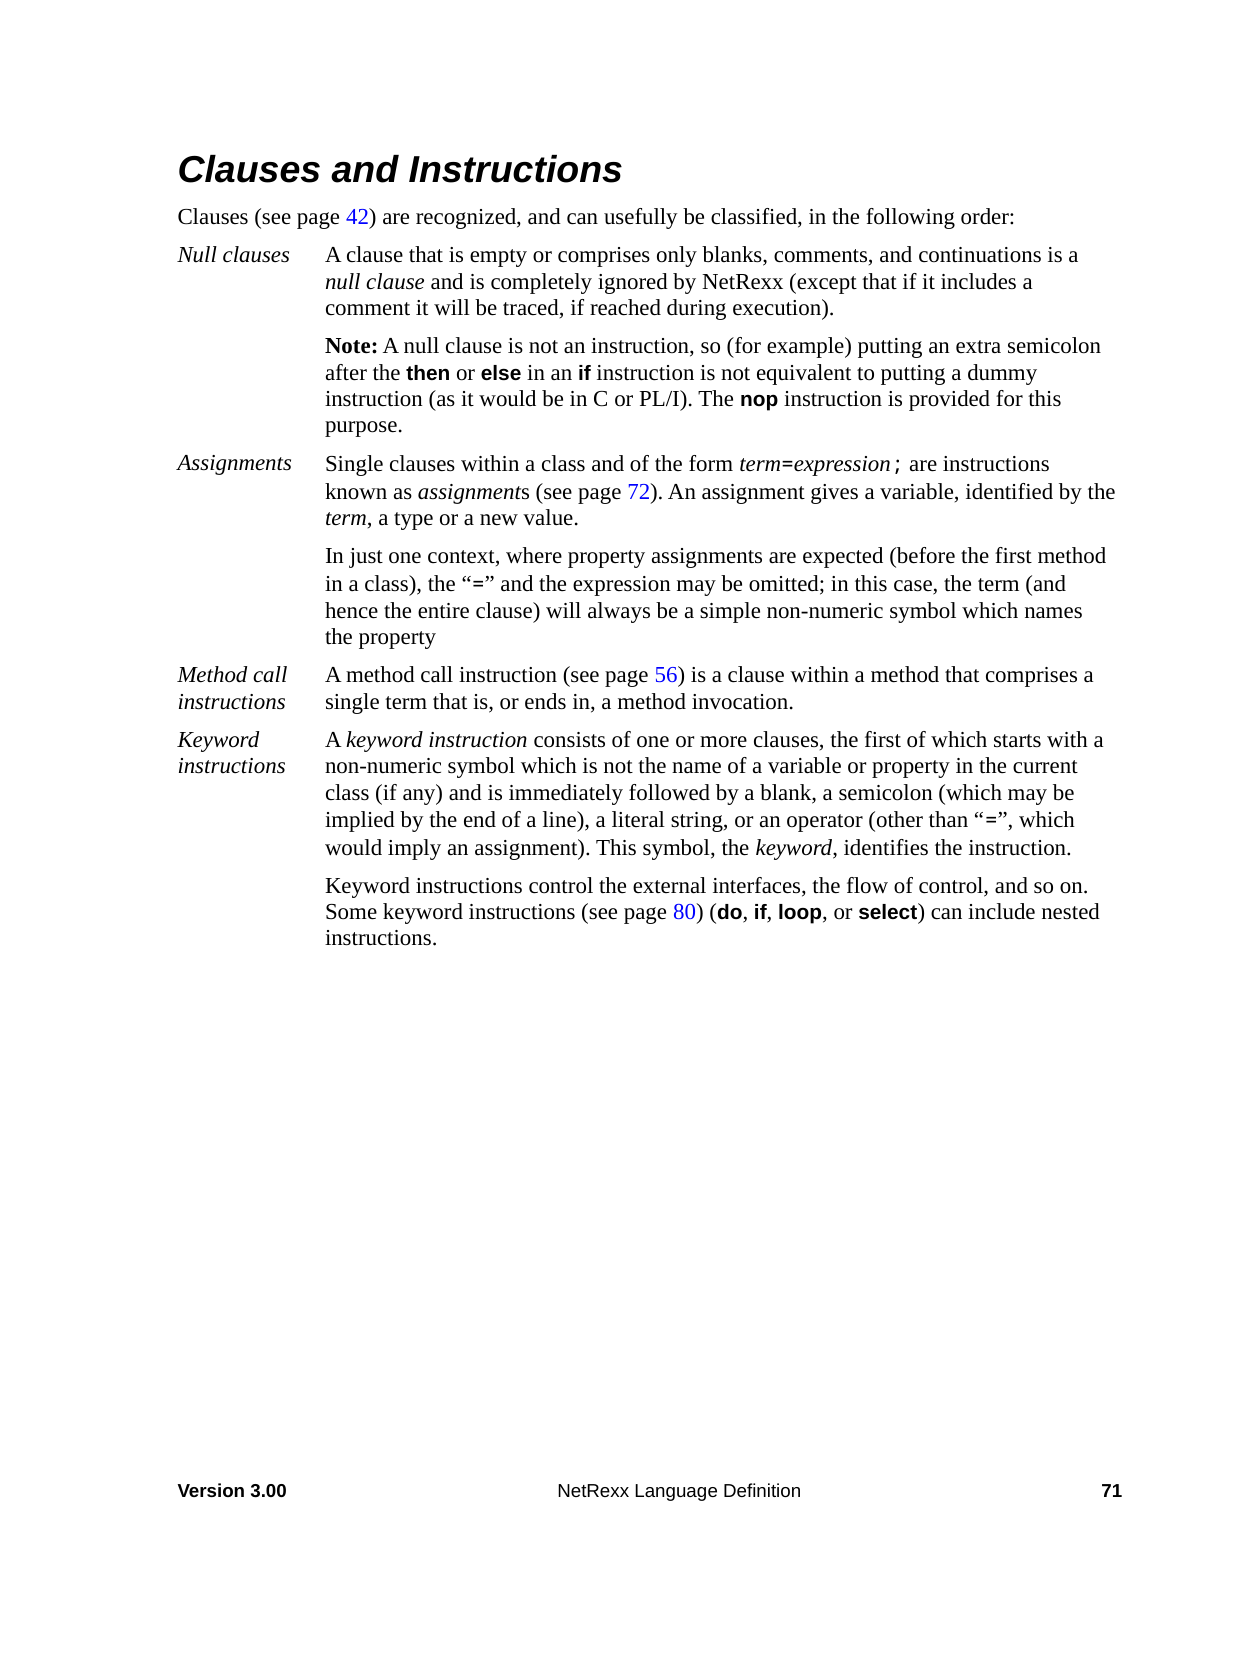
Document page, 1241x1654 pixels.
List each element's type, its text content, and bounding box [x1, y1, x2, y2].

subtitle Clauses and Instructions [177, 148, 1122, 191]
table_cell Method call instructions [177, 662, 325, 726]
text Clauses (see page 40) are recognized, and can usefully be classified, in the following order: [177, 203, 1122, 229]
table_cell Keyword instructions [177, 726, 325, 962]
table_cell Assignments [177, 449, 325, 662]
table_cell A keyword instruction consists of one or more clauses, the first of which starts with a non-numeric symbol which is not the name of a variable or property in the current class (if any) and is immediately followed by a blank, a semicolon (which may be implied by the end of a line), a literal string, or an operator (other than “=”, which would imply an assignment). This symbol, the keyword, identifies the instruction. Keyword instructions control the external interfaces, the flow of control, and so on. Some keyword instructions (see page 78) (do, if, loop, or select) can include nested instructions. [325, 726, 1122, 962]
table_header Null clauses [177, 241, 325, 449]
table_cell Single clauses within a class and of the form term=expression; are instructions known as assignments (see page 70). An assignment gives a variable, identified by the term, a type or a new value. In just one context, where property assignments are expected (before the first method in a class), the “=” and the expression may be omitted; in this case, the term (and hence the entire clause) will always be a simple non-numeric symbol which names the property [325, 449, 1122, 662]
table_cell A method call instruction (see page 54) is a clause within a method that comprises a single term that is, or ends in, a method invocation. [325, 662, 1122, 726]
table_header A clause that is empty or comprises only blanks, comments, and continuations is a null clause and is completely ignored by NetRexx (except that if it includes a comment it will be traced, if reached during execution). Note: A null clause is not an instruction, so (for example) putting an extra semicolon after the then or else in an if instruction is not equivalent to putting a dummy instruction (as it would be in C or PL/I). The nop instruction is provided for this purpose. [325, 241, 1122, 449]
